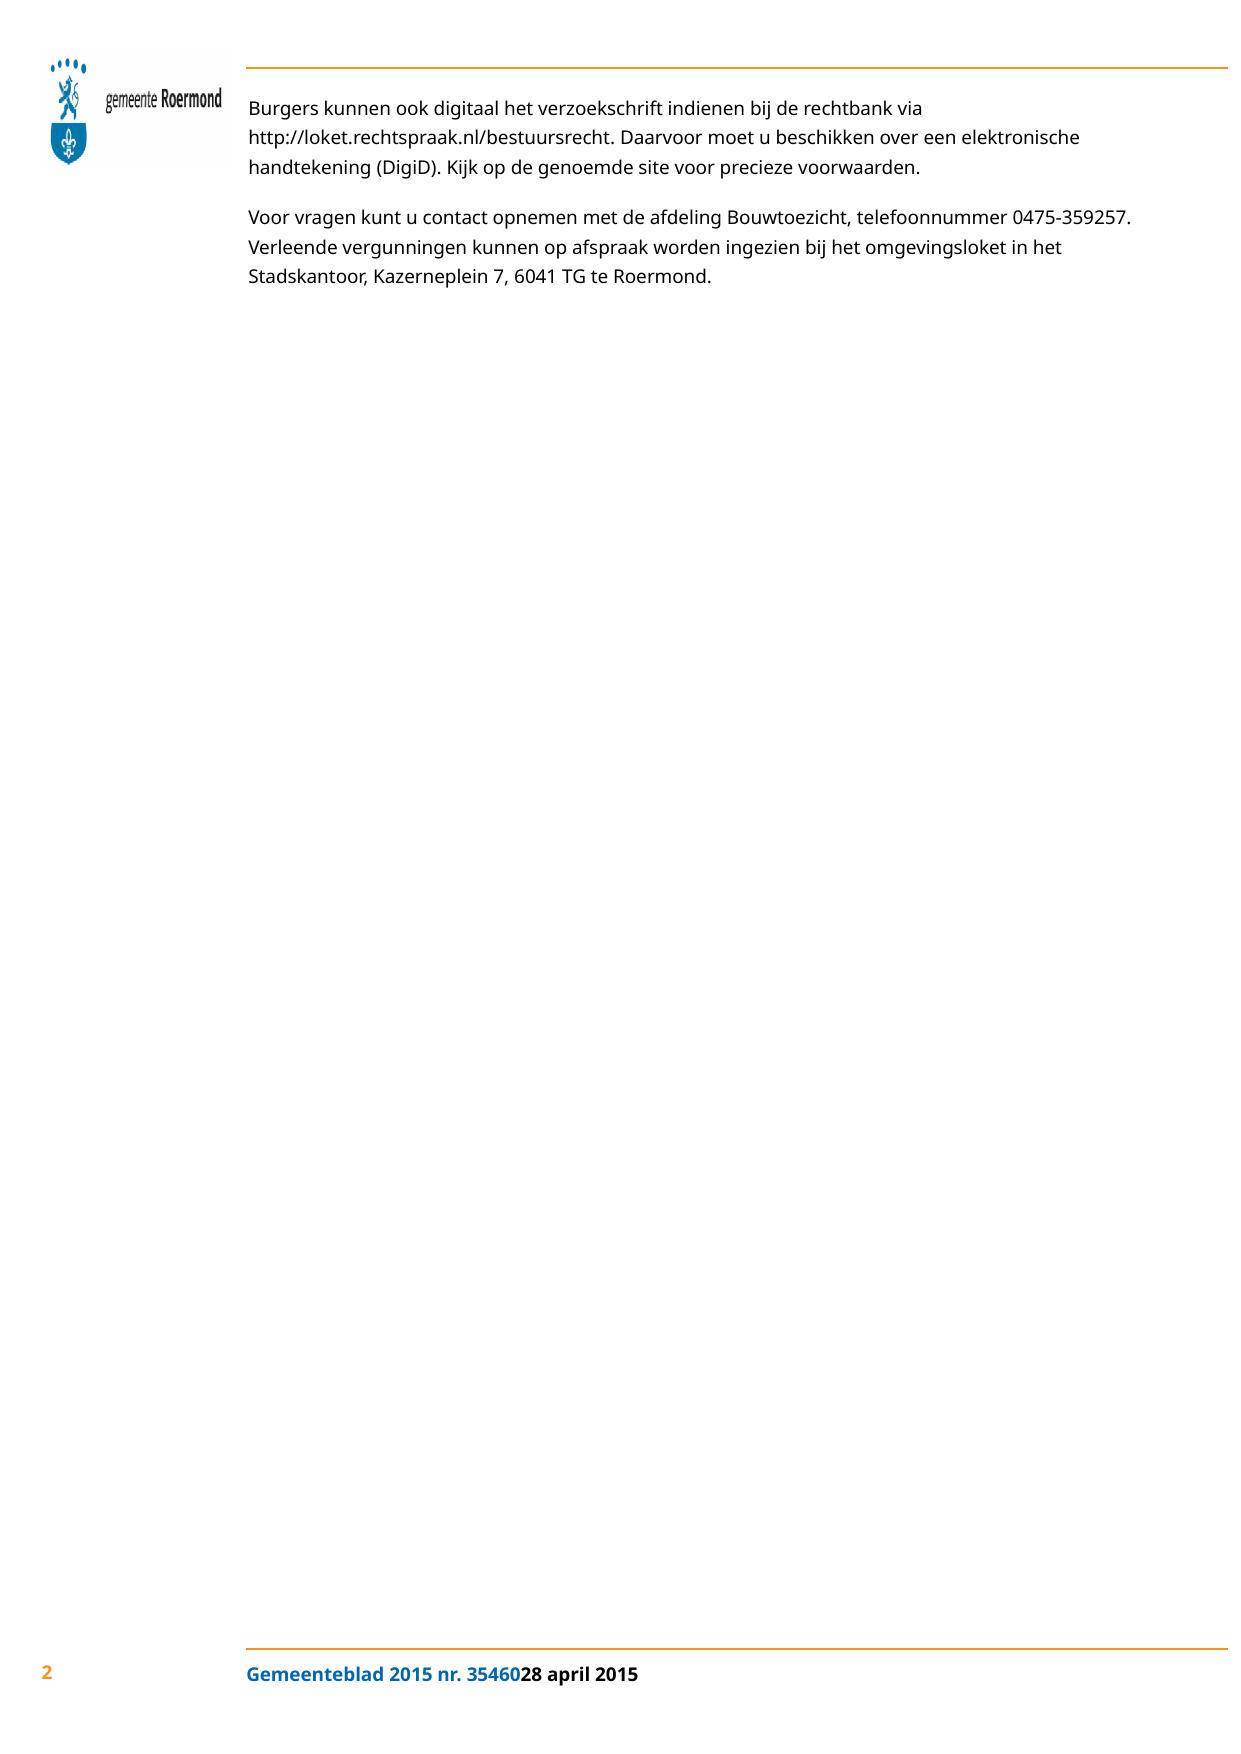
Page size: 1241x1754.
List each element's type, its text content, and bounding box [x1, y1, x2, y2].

picture [41, 47, 231, 172]
text Voor vragen kunt u contact opnemen met de afdeling Bouwtoezicht, telefoonnummer 0475-359257. Verleende vergunningen kunnen op afspraak worden ingezien bij het omgevingsloket in het Stadskantoor, Kazerneplein 7, 6041 TG te Roermond. [248, 204, 1152, 289]
text Burgers kunnen ook digitaal het verzoekschrift indienen bij de rechtbank via http://loket.rechtspraak.nl/bestuursrecht. Daarvoor moet u beschikken over een elektronische handtekening (DigiD). Kijk op de genoemde site voor precieze voorwaarden. [248, 95, 1152, 180]
